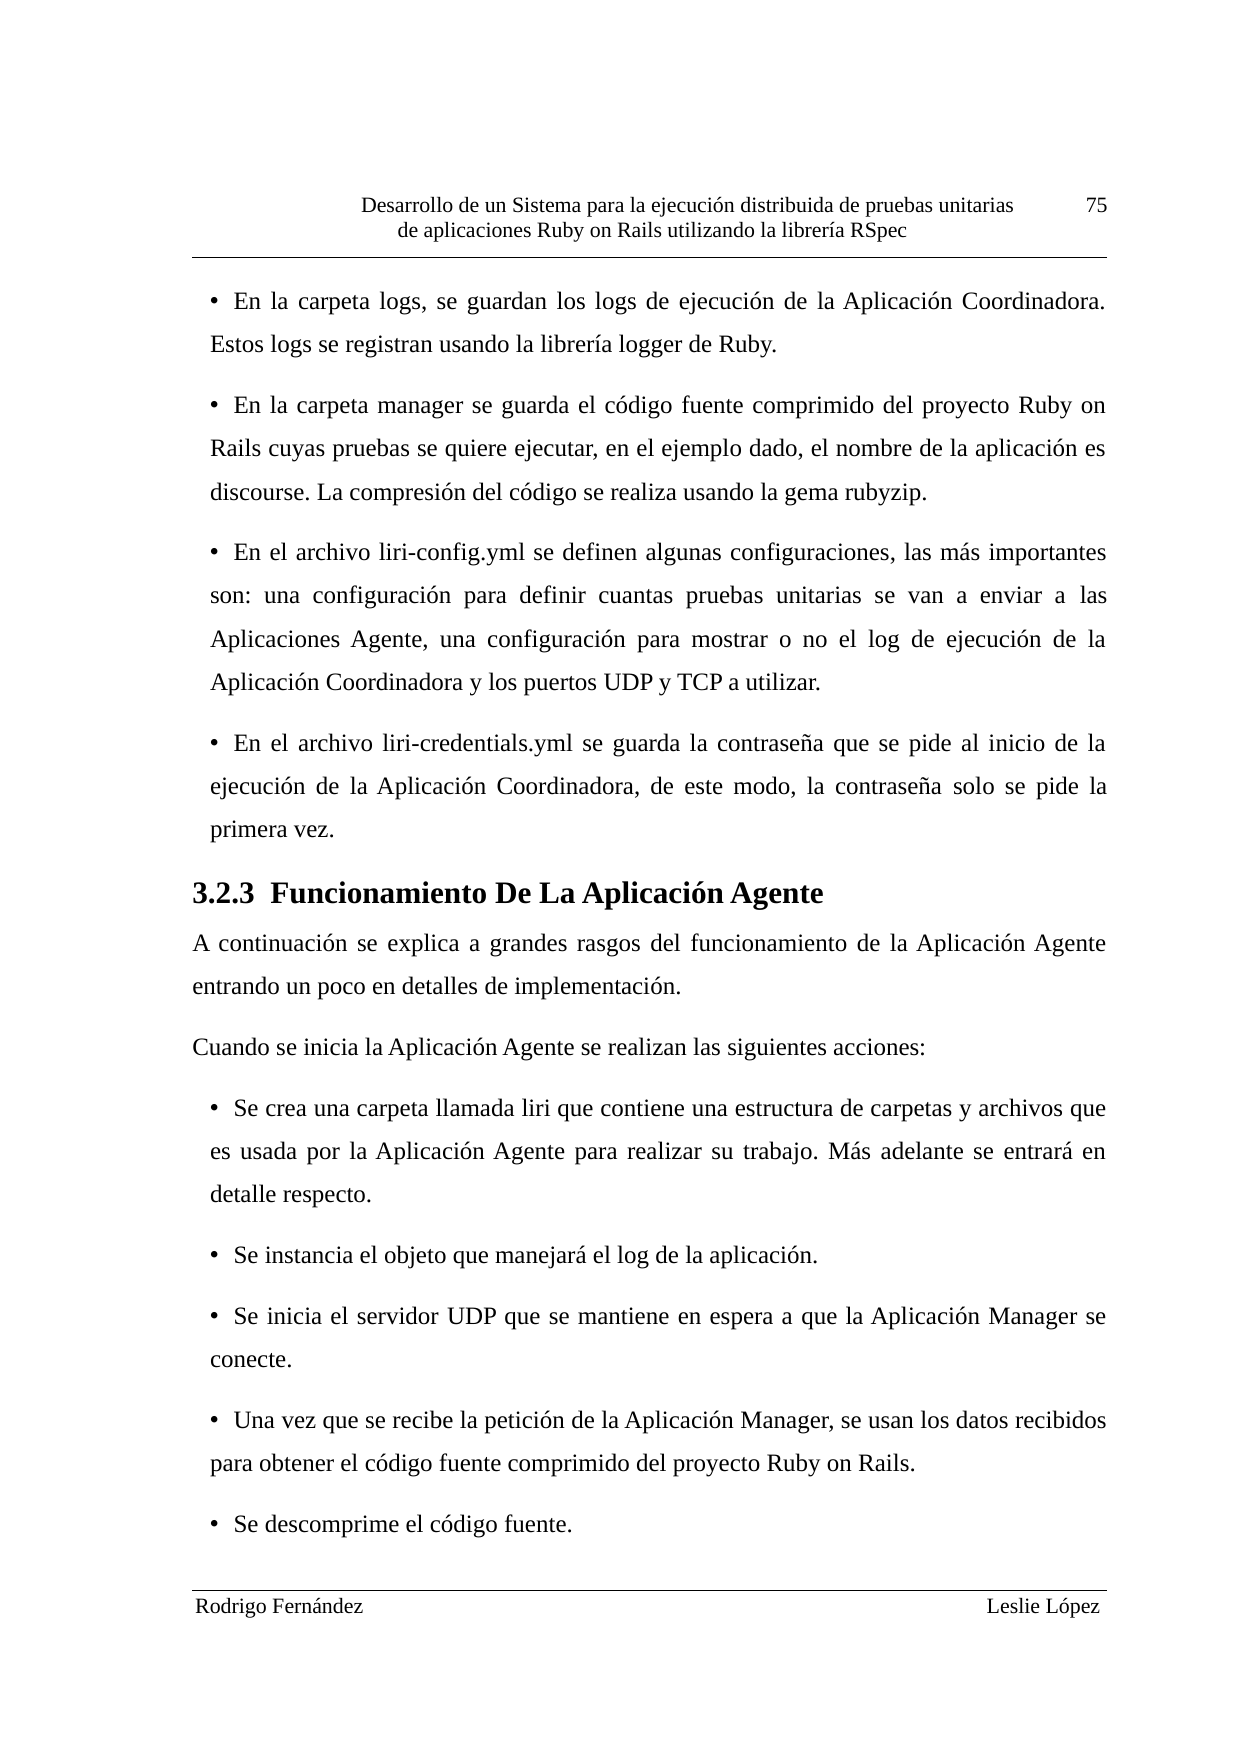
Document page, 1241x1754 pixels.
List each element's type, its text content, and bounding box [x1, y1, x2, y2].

list Una vez que se recibe la petición de la Aplicación Manager, se usan los datos recibidos para obtener el código fuente comprimido del proyecto Ruby on Rails. [210, 1405, 1107, 1477]
list Se descomprime el código fuente. [210, 1509, 1107, 1538]
subtitle Funcionamiento de la Aplicación Agente [192, 875, 1107, 911]
list En la carpeta logs, se guardan los logs de ejecución de la Aplicación Coordinadora. Estos logs se registran usando la librería logger de Ruby. [210, 286, 1107, 358]
list En el archivo liri-credentials.yml se guarda la contraseña que se pide al inicio de la ejecución de la Aplicación Coordinadora, de este modo, la contraseña solo se pide la primera vez. [210, 728, 1107, 843]
list Se crea una carpeta llamada liri que contiene una estructura de carpetas y archivos que es usada por la Aplicación Agente para realizar su trabajo. Más adelante se entrará en detalle respecto. [210, 1093, 1107, 1208]
list Se inicia el servidor UDP que se mantiene en espera a que la Aplicación Manager se conecte. [210, 1301, 1107, 1373]
text A continuación se explica a grandes rasgos del funcionamiento de la Aplicación Agente entrando un poco en detalles de implementación. [192, 928, 1107, 1000]
text Cuando se inicia la Aplicación Agente se realizan las siguientes acciones: [192, 1032, 1107, 1061]
list Se instancia el objeto que manejará el log de la aplicación. [210, 1240, 1107, 1269]
list En la carpeta manager se guarda el código fuente comprimido del proyecto Ruby on Rails cuyas pruebas se quiere ejecutar, en el ejemplo dado, el nombre de la aplicación es discourse. La compresión del código se realiza usando la gema rubyzip. [210, 390, 1107, 505]
list En el archivo liri-config.yml se definen algunas configuraciones, las más importantes son: una configuración para definir cuantas pruebas unitarias se van a enviar a las Aplicaciones Agente, una configuración para mostrar o no el log de ejecución de la Aplicación Coordinadora y los puertos UDP y TCP a utilizar. [210, 537, 1107, 696]
